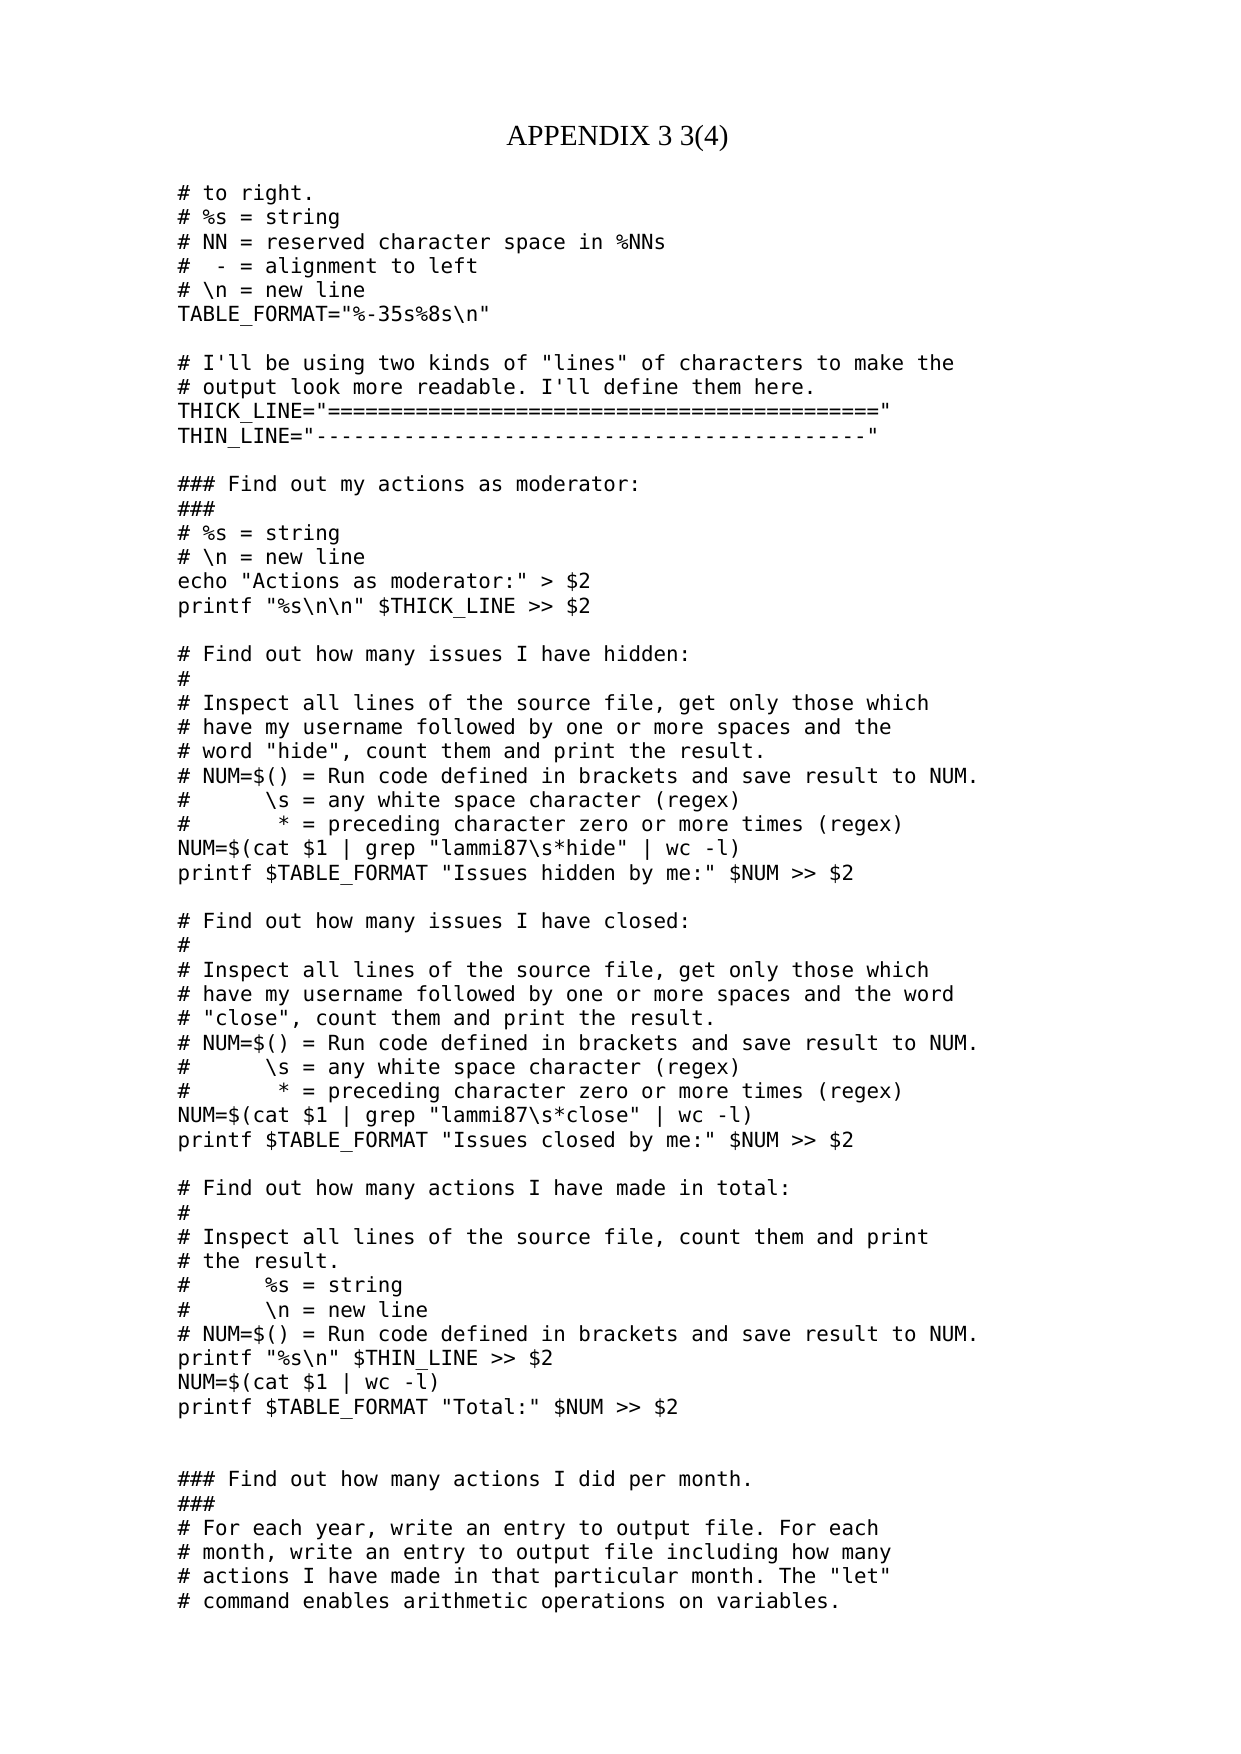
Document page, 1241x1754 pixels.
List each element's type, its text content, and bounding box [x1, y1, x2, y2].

text # %s = string [177, 521, 1057, 545]
text # \s = any white space character (regex) [177, 788, 1057, 812]
text # Find out how many actions I have made in total: [177, 1176, 1057, 1201]
text # command enables arithmetic operations on variables. [177, 1589, 1057, 1613]
text # For each year, write an entry to output file. For each [177, 1516, 1057, 1540]
text # Find out how many issues I have closed: [177, 909, 1057, 933]
text NUM=$(cat $1 | grep "lammi87\s*close" | wc -l) [177, 1103, 1057, 1128]
text # have my username followed by one or more spaces and the word [177, 982, 1057, 1006]
text # have my username followed by one or more spaces and the [177, 715, 1057, 739]
text # the result. [177, 1249, 1057, 1273]
text printf "%s\n" $THIN_LINE >> $2 [177, 1346, 1057, 1370]
text # output look more readable. I'll define them here. [177, 375, 1057, 399]
text ### [177, 497, 1057, 521]
text # Inspect all lines of the source file, get only those which [177, 958, 1057, 982]
text # Inspect all lines of the source file, get only those which [177, 691, 1057, 715]
text # * = preceding character zero or more times (regex) [177, 1079, 1057, 1103]
text # NUM=$() = Run code defined in brackets and save result to NUM. [177, 1031, 1057, 1055]
text # "close", count them and print the result. [177, 1006, 1057, 1031]
text # NUM=$() = Run code defined in brackets and save result to NUM. [177, 764, 1057, 788]
text # %s = string [177, 1273, 1057, 1298]
text # word "hide", count them and print the result. [177, 739, 1057, 764]
text THIN_LINE="--------------------------------------------" [177, 424, 1057, 448]
text # Inspect all lines of the source file, count them and print [177, 1225, 1057, 1249]
text THICK_LINE="============================================" [177, 399, 1057, 424]
text # actions I have made in that particular month. The "let" [177, 1564, 1057, 1589]
text # month, write an entry to output file including how many [177, 1540, 1057, 1564]
text # \n = new line [177, 278, 1057, 302]
text # - = alignment to left [177, 254, 1057, 278]
text # Find out how many issues I have hidden: [177, 642, 1057, 667]
text # \n = new line [177, 545, 1057, 569]
text # \n = new line [177, 1298, 1057, 1322]
text # \s = any white space character (regex) [177, 1055, 1057, 1079]
text TABLE_FORMAT="%-35s%8s\n" [177, 302, 1057, 327]
text NUM=$(cat $1 | wc -l) [177, 1370, 1057, 1395]
text NUM=$(cat $1 | grep "lammi87\s*hide" | wc -l) [177, 836, 1057, 861]
text # NN = reserved character space in %NNs [177, 230, 1057, 254]
text ### Find out my actions as moderator: [177, 472, 1057, 497]
text # [177, 1201, 1057, 1225]
text # NUM=$() = Run code defined in brackets and save result to NUM. [177, 1322, 1057, 1346]
text # %s = string [177, 205, 1057, 230]
text printf $TABLE_FORMAT "Total:" $NUM >> $2 [177, 1395, 1057, 1419]
text # * = preceding character zero or more times (regex) [177, 812, 1057, 836]
text printf $TABLE_FORMAT "Issues hidden by me:" $NUM >> $2 [177, 861, 1057, 885]
text printf $TABLE_FORMAT "Issues closed by me:" $NUM >> $2 [177, 1128, 1057, 1152]
text # to right. [177, 181, 1057, 205]
text ### Find out how many actions I did per month. [177, 1467, 1057, 1492]
text ### [177, 1492, 1057, 1516]
text echo "Actions as moderator:" > $2 [177, 569, 1057, 594]
text printf "%s\n\n" $THICK_LINE >> $2 [177, 594, 1057, 618]
text # I'll be using two kinds of "lines" of characters to make the [177, 351, 1057, 375]
text # [177, 667, 1057, 691]
text # [177, 933, 1057, 958]
